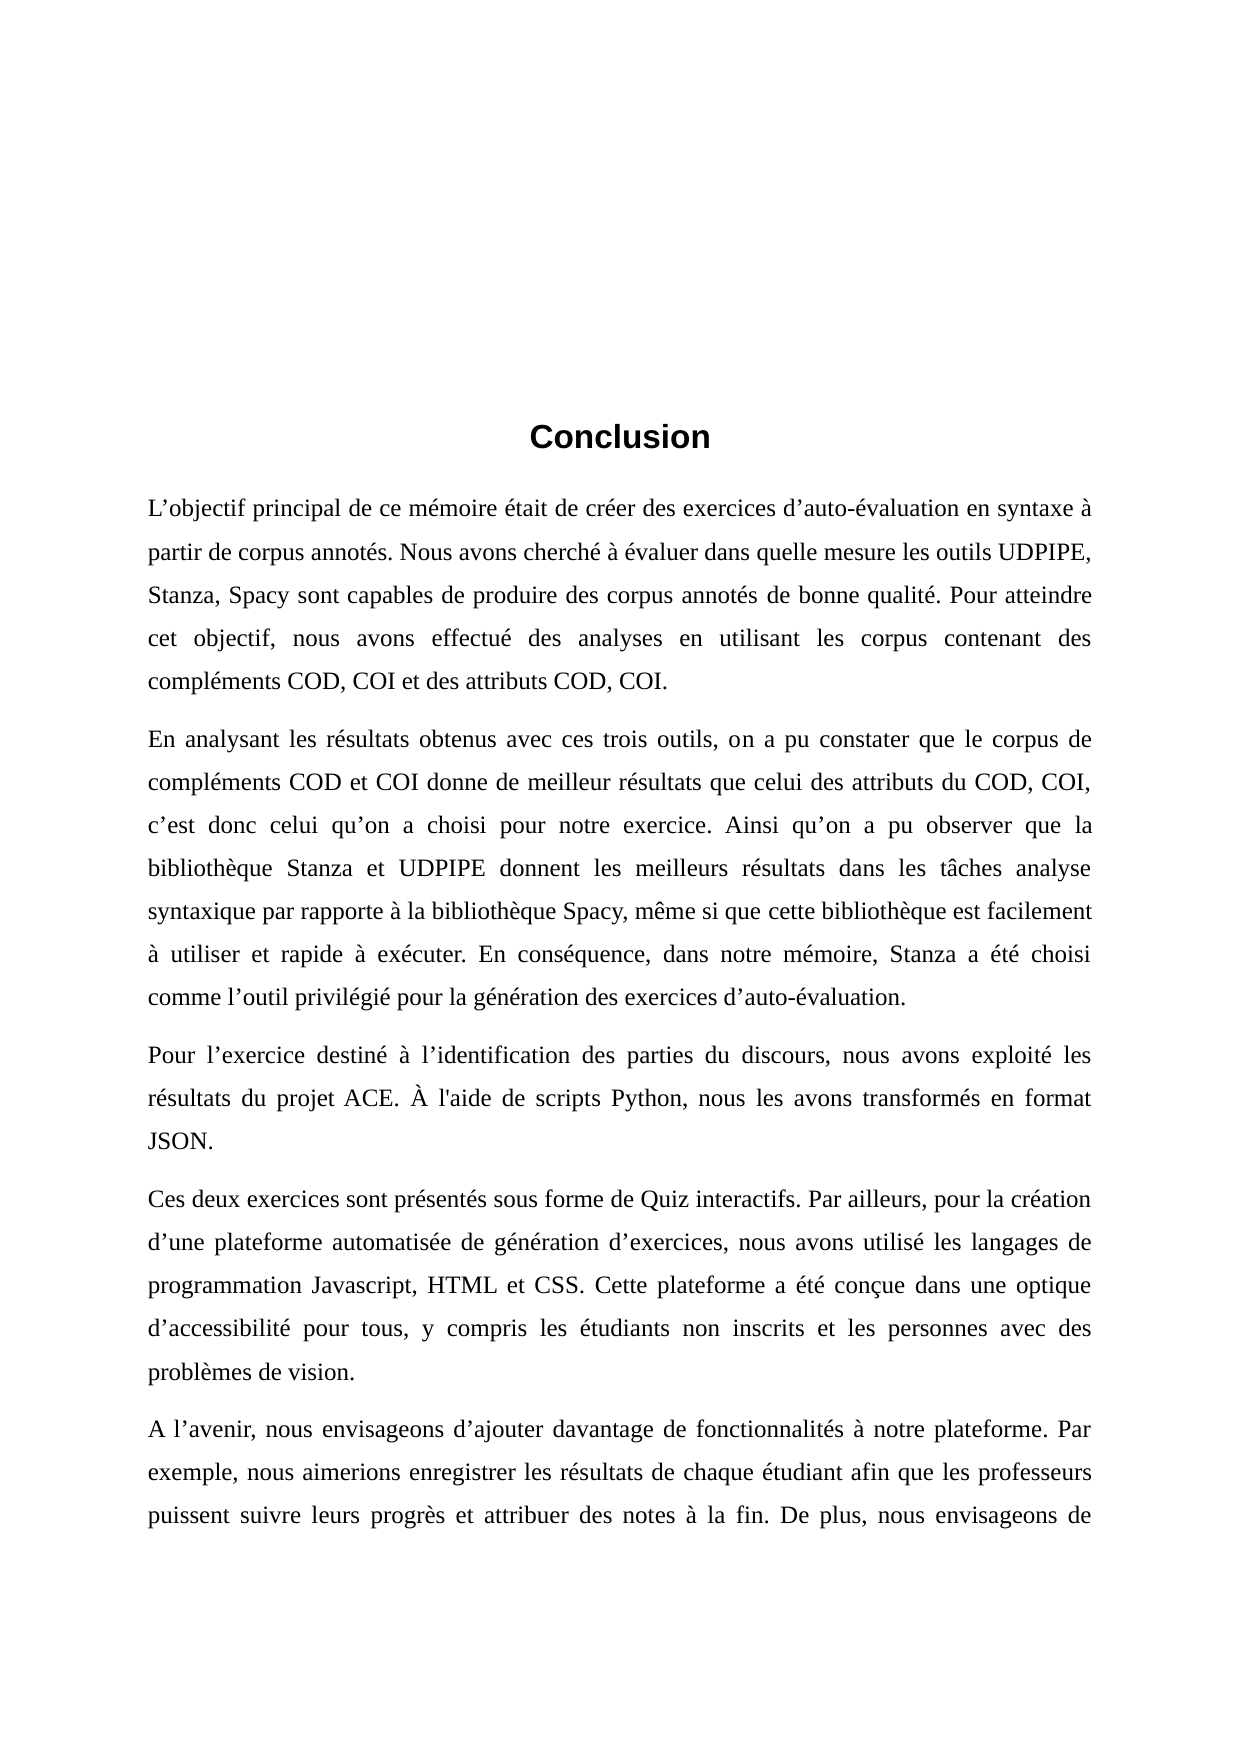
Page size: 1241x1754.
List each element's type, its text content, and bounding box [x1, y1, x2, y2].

text Conclusion [148, 417, 1092, 455]
text L’objectif principal de ce mémoire était de créer des exercices d’auto-évaluation en syntaxe à partir de corpus annotés. Nous avons cherché à évaluer dans quelle mesure les outils UDPIPE, Stanza, Spacy sont capables de produire des corpus annotés de bonne qualité. Pour atteindre cet objectif, nous avons effectué des analyses en utilisant les corpus contenant des compléments COD, COI et des attributs COD, COI. [148, 493, 1092, 695]
text En analysant les résultats obtenus avec ces trois outils, on a pu constater que le corpus de compléments COD et COI donne de meilleur résultats que celui des attributs du COD, COI, c’est donc celui qu’on a choisi pour notre exercice. Ainsi qu’on a pu observer que la bibliothèque Stanza et UDPIPE donnent les meilleurs résultats dans les tâches analyse syntaxique par rapporte à la bibliothèque Spacy, même si que cette bibliothèque est facilement à utiliser et rapide à exécuter. En conséquence, dans notre mémoire, Stanza a été choisi comme l’outil privilégié pour la génération des exercices d’auto-évaluation. [148, 724, 1092, 1011]
text Ces deux exercices sont présentés sous forme de Quiz interactifs. Par ailleurs, pour la création d’une plateforme automatisée de génération d’exercices, nous avons utilisé les langages de programmation Javascript, HTML et CSS. Cette plateforme a été conçue dans une optique d’accessibilité pour tous, y compris les étudiants non inscrits et les personnes avec des problèmes de vision. [148, 1184, 1092, 1385]
text A l’avenir, nous envisageons d’ajouter davantage de fonctionnalités à notre plateforme. Par exemple, nous aimerions enregistrer les résultats de chaque étudiant afin que les professeurs puissent suivre leurs progrès et attribuer des notes à la fin. De plus, nous envisageons de [148, 1414, 1092, 1529]
text Pour l’exercice destiné à l’identification des parties du discours, nous avons exploité les résultats du projet ACE. À l'aide de scripts Python, nous les avons transformés en format JSON. [148, 1040, 1092, 1155]
